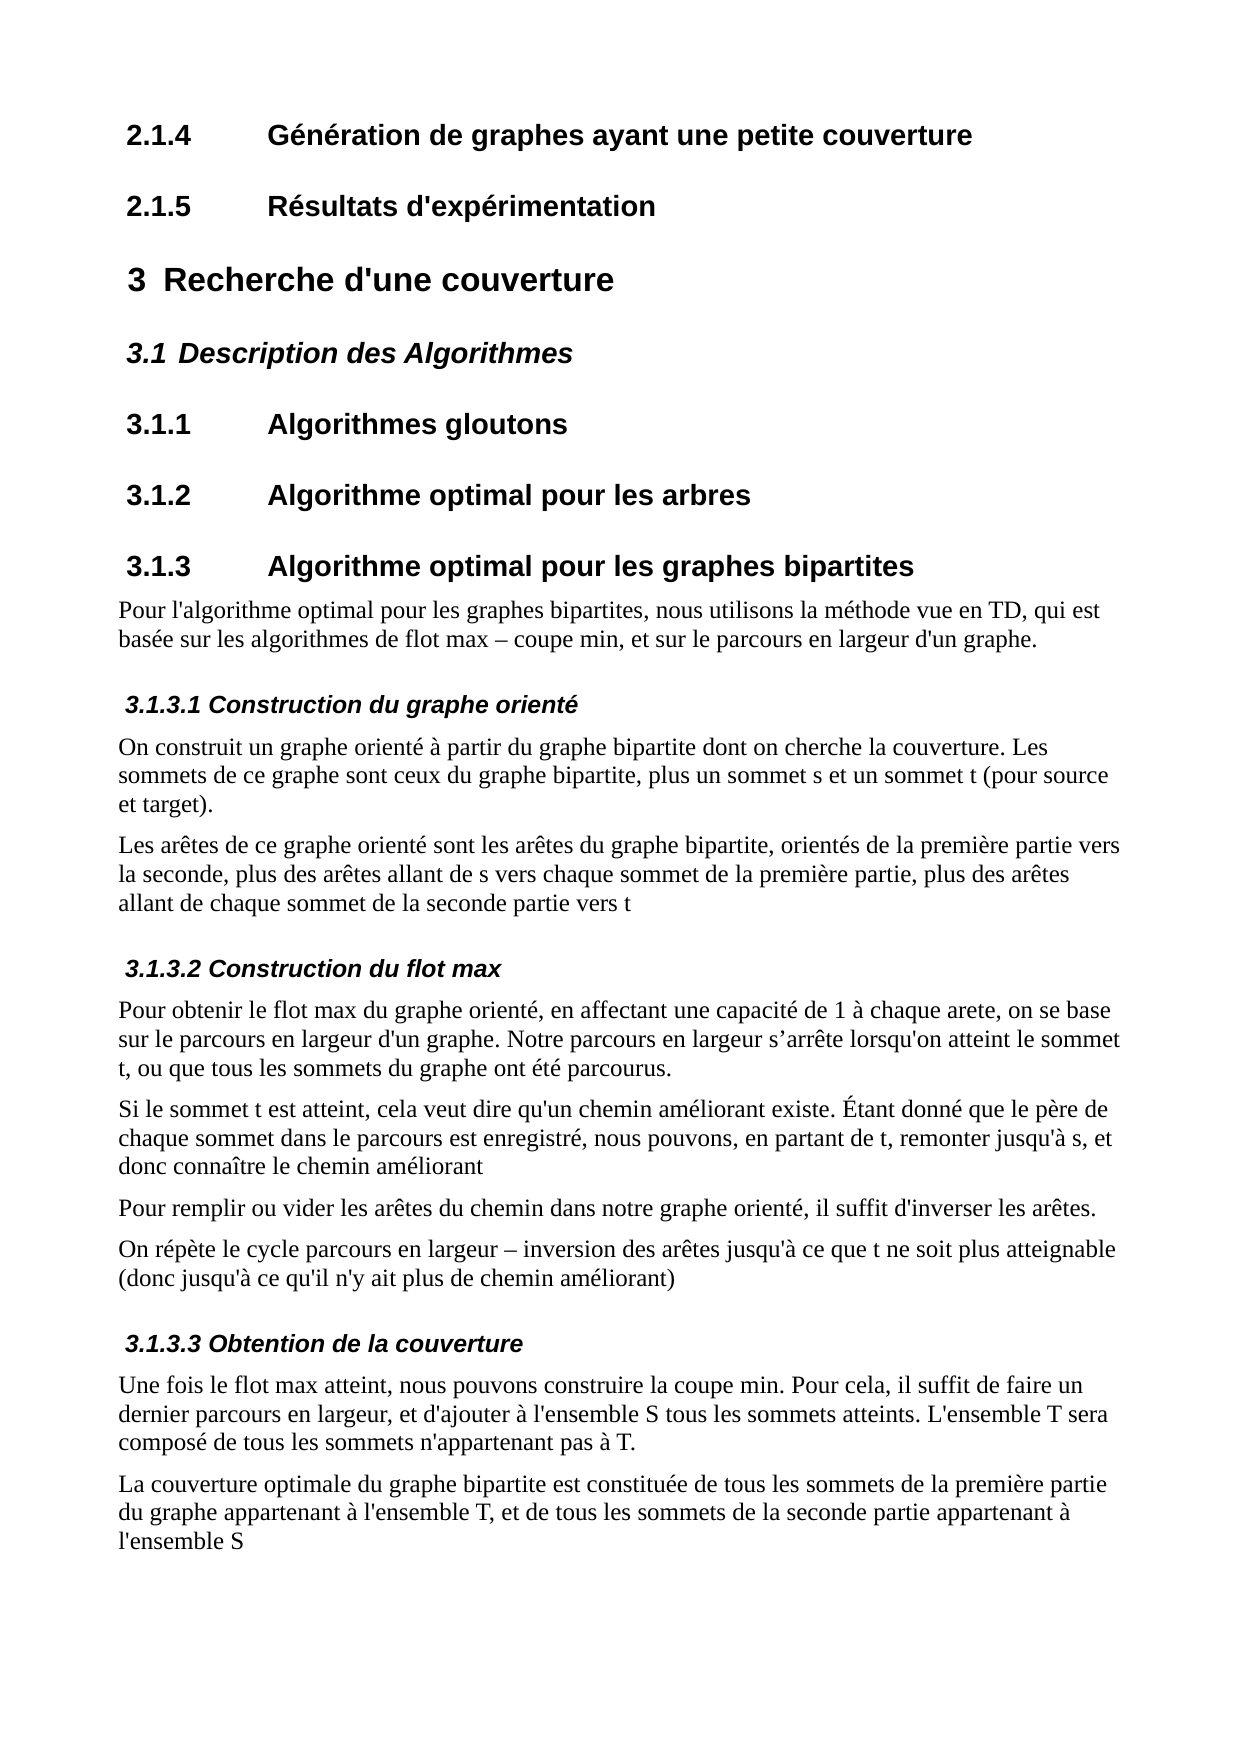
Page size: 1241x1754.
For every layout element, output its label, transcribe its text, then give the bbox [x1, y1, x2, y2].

subtitle Génération de graphes ayant une petite couverture [118, 118, 1122, 152]
text La couverture optimale du graphe bipartite est constituée de tous les sommets de la première partie du graphe appartenant à l'ensemble T, et de tous les sommets de la seconde partie appartenant à l'ensemble S [118, 1469, 1122, 1555]
subtitle Résultats d'expérimentation [118, 189, 1122, 223]
text Si le sommet t est atteint, cela veut dire qu'un chemin améliorant existe. Étant donné que le père de chaque sommet dans le parcours est enregistré, nous pouvons, en partant de t, remonter jusqu'à s, et donc connaître le chemin améliorant [118, 1094, 1122, 1180]
subtitle Construction du graphe orienté [118, 691, 1122, 719]
text On construit un graphe orienté à partir du graphe bipartite dont on cherche la couverture. Les sommets de ce graphe sont ceux du graphe bipartite, plus un sommet s et un sommet t (pour source et target). [118, 732, 1122, 818]
subtitle Obtention de la couverture [118, 1329, 1122, 1357]
subtitle Algorithmes gloutons [118, 407, 1122, 441]
text Pour remplir ou vider les arêtes du chemin dans notre graphe orienté, il suffit d'inverser les arêtes. [118, 1193, 1122, 1221]
subtitle Algorithme optimal pour les arbres [118, 478, 1122, 512]
subtitle Construction du flot max [118, 954, 1122, 983]
subtitle Description des Algorithmes [118, 336, 1122, 370]
text On répète le cycle parcours en largeur – inversion des arêtes jusqu'à ce que t ne soit plus atteignable (donc jusqu'à ce qu'il n'y ait plus de chemin améliorant) [118, 1234, 1122, 1291]
subtitle Recherche d'une couverture [118, 260, 1122, 299]
text Les arêtes de ce graphe orienté sont les arêtes du graphe bipartite, orientés de la première partie vers la seconde, plus des arêtes allant de s vers chaque sommet de la première partie, plus des arêtes allant de chaque sommet de la seconde partie vers t [118, 830, 1122, 917]
subtitle Algorithme optimal pour les graphes bipartites [118, 549, 1122, 583]
text Pour obtenir le flot max du graphe orienté, en affectant une capacité de 1 à chaque arete, on se base sur le parcours en largeur d'un graphe. Notre parcours en largeur s’arrête lorsqu'on atteint le sommet t, ou que tous les sommets du graphe ont été parcourus. [118, 995, 1122, 1081]
text Pour l'algorithme optimal pour les graphes bipartites, nous utilisons la méthode vue en TD, qui est basée sur les algorithmes de flot max – coupe min, et sur le parcours en largeur d'un graphe. [118, 596, 1122, 653]
text Une fois le flot max atteint, nous pouvons construire la coupe min. Pour cela, il suffit de faire un dernier parcours en largeur, et d'ajouter à l'ensemble S tous les sommets atteints. L'ensemble T sera composé de tous les sommets n'appartenant pas à T. [118, 1370, 1122, 1456]
